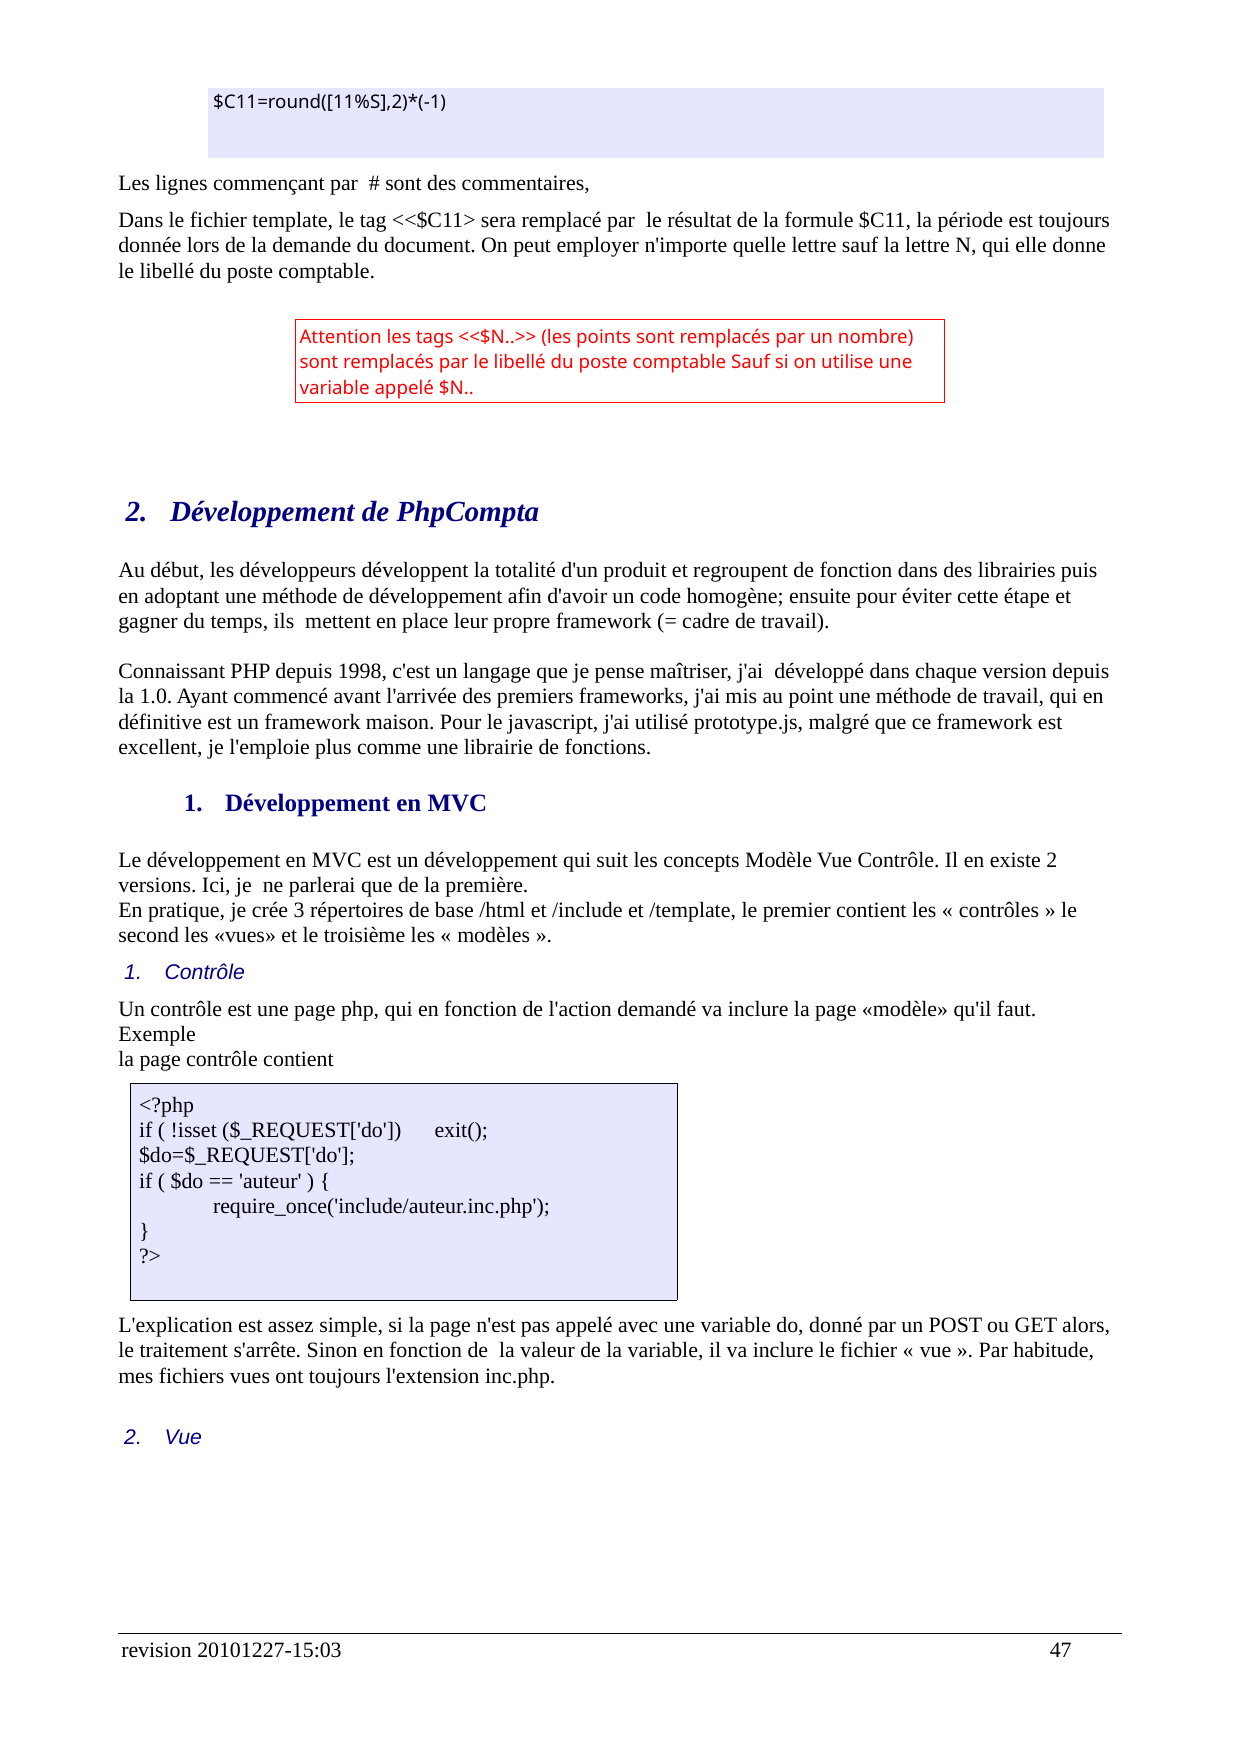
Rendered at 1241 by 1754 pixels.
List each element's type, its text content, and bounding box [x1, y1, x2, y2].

text Dans le fichier template, le tag <<$C11> sera remplacé par le résultat de la formule $C11, la période est toujours donnée lors de la demande du document. On peut employer n'importe quelle lettre sauf la lettre N, qui elle donne le libellé du poste comptable. [118, 207, 1122, 283]
text Le développement en MVC est un développement qui suit les concepts Modèle Vue Contrôle. Il en existe 2 versions. Ici, je ne parlerai que de la première. [118, 847, 1122, 897]
text <?php [139, 1092, 668, 1117]
text Attention les tags <<$N..>> (les points sont remplacés par un nombre) sont remplacés par le libellé du poste comptable Sauf si on utilise une variable appelé $N.. [296, 320, 944, 402]
text Exemple [118, 1021, 1122, 1046]
text la page contrôle contient [118, 1046, 1122, 1071]
text Connaissant PHP depuis 1998, c'est un langage que je pense maîtriser, j'ai développé dans chaque version depuis la 1.0. Ayant commencé avant l'arrivée des premiers frameworks, j'ai mis au point une méthode de travail, qui en définitive est un framework maison. Pour le javascript, j'ai utilisé prototype.js, malgré que ce framework est excellent, je l'emploie plus comme une librairie de fonctions. [118, 658, 1122, 759]
text En pratique, je crée 3 répertoires de base /html et /include et /template, le premier contient les « contrôles » le second les «vues» et le troisième les « modèles ». [118, 897, 1122, 948]
text Les lignes commençant par # sont des commentaires, [118, 169, 1122, 195]
text if ( !isset ($_REQUEST['do']) exit(); [139, 1117, 668, 1142]
text } [139, 1218, 668, 1243]
text $C11=round([11%S],2)*(-1) [208, 88, 1104, 114]
subtitle Développement de PhpCompta [118, 494, 1122, 528]
text Un contrôle est une page php, qui en fonction de l'action demandé va inclure la page «modèle» qu'il faut. [118, 996, 1122, 1021]
subtitle Vue [118, 1425, 1122, 1449]
text L'explication est assez simple, si la page n'est pas appelé avec une variable do, donné par un POST ou GET alors, le traitement s'arrête. Sinon en fonction de la valeur de la variable, il va inclure le fichier « vue ». Par habitude, mes fichiers vues ont toujours l'extension inc.php. [118, 1312, 1122, 1388]
subtitle Contrôle [118, 959, 1122, 984]
text if ( $do == 'auteur' ) { [139, 1168, 668, 1193]
text $do=$_REQUEST['do']; [139, 1142, 668, 1168]
text Au début, les développeurs développent la totalité d'un produit et regroupent de fonction dans des librairies puis en adoptant une méthode de développement afin d'avoir un code homogène; ensuite pour éviter cette étape et gagner du temps, ils mettent en place leur propre framework (= cadre de travail). [118, 557, 1122, 633]
text require_once('include/auteur.inc.php'); [139, 1193, 668, 1218]
text ?> [139, 1243, 668, 1268]
subtitle Développement en MVC [177, 788, 1122, 817]
